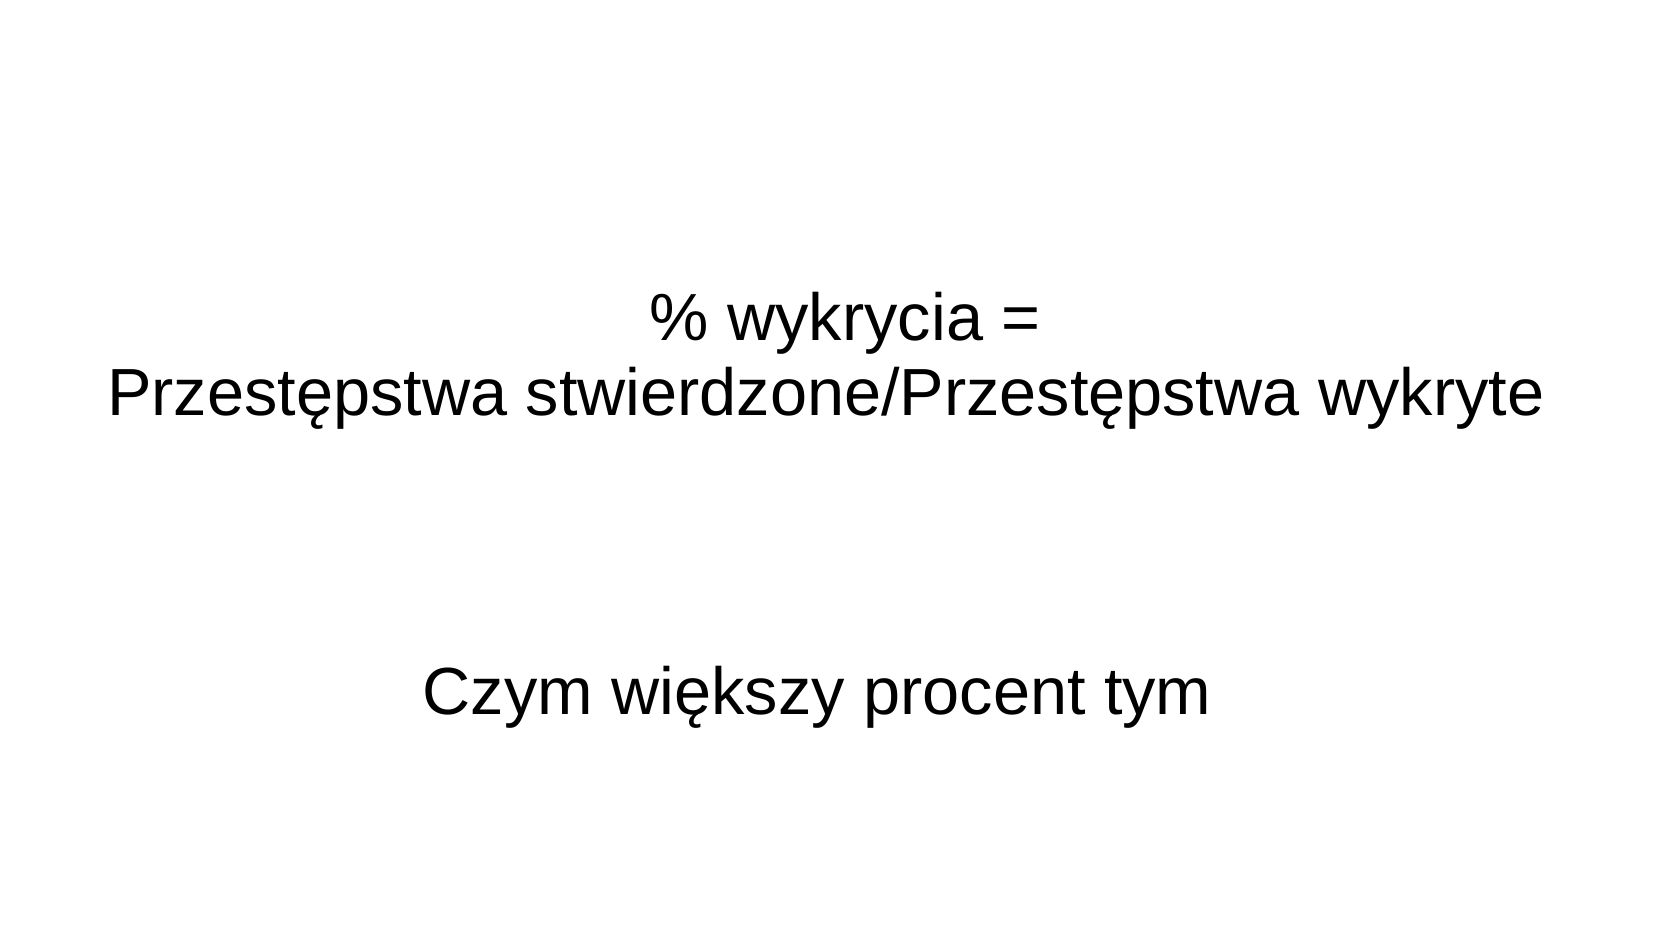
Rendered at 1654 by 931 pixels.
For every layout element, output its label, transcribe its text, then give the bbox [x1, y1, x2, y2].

subtitle % wykrycia = Przestępstwa stwierdzone/Przestępstwa wykryte Czym większy procent tym [82, 37, 1571, 898]
